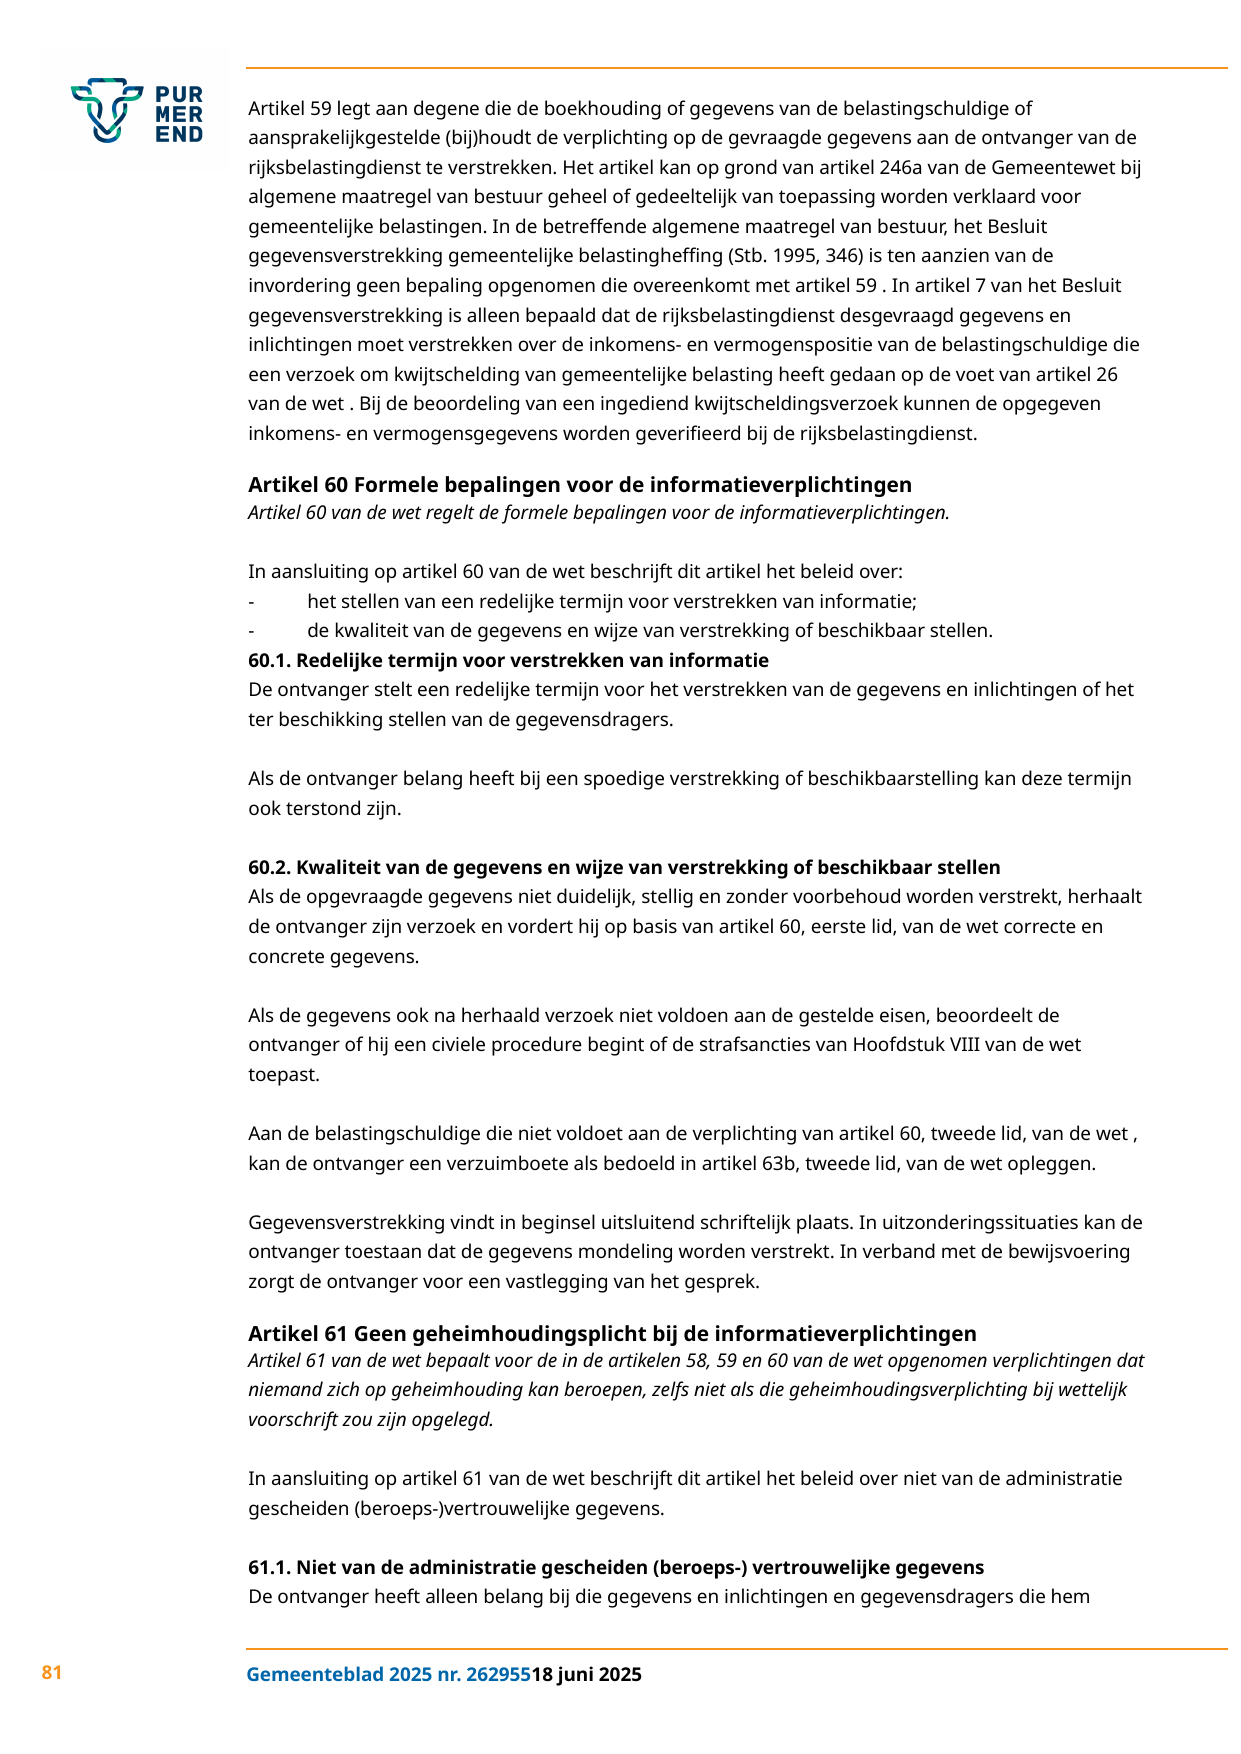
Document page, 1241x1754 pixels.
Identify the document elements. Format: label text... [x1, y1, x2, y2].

text Als de opgevraagde gegevens niet duidelijk, stellig en zonder voorbehoud worden verstrekt, herhaalt de ontvanger zijn verzoek en vordert hij op basis van artikel 60, eerste lid, van de wet correcte en concrete gegevens. [248, 884, 1152, 968]
text Gegevensverstrekking vindt in beginsel uitsluitend schriftelijk plaats. In uitzonderingssituaties kan de ontvanger toestaan dat de gegevens mondeling worden verstrekt. In verband met de bewijsvoering zorgt de ontvanger voor een vastlegging van het gesprek. [248, 1209, 1152, 1294]
text Als de gegevens ook na herhaald verzoek niet voldoen aan de gestelde eisen, beoordeelt de ontvanger of hij een civiele procedure begint of de strafsancties van Hoofdstuk VIII van de wet toepast. [248, 1002, 1152, 1087]
text De ontvanger heeft alleen belang bij die gegevens en inlichtingen en gegevensdragers die hem [248, 1584, 1152, 1609]
text 60.2. Kwaliteit van de gegevens en wijze van verstrekking of beschikbaar stellen [248, 854, 1152, 880]
list de kwaliteit van de gegevens en wijze van verstrekking of beschikbaar stellen. [248, 617, 1152, 643]
text Als de ontvanger belang heeft bij een spoedige verstrekking of beschikbaarstelling kan deze termijn ook terstond zijn. [248, 765, 1152, 821]
text 61.1. Niet van de administratie gescheiden (beroeps-) vertrouwelijke gegevens [248, 1554, 1152, 1580]
text Artikel 61 Geen geheimhoudingsplicht bij de informatieverplichtingen [248, 1319, 1152, 1347]
picture [41, 47, 231, 172]
text Artikel 59 legt aan degene die de boekhouding of gegevens van de belastingschuldige of aansprakelijkgestelde (bij)houdt de verplichting op de gevraagde gegevens aan de ontvanger van de rijksbelastingdienst te verstrekken. Het artikel kan op grond van artikel 246a van de Gemeentewet bij algemene maatregel van bestuur geheel of gedeeltelijk van toepassing worden verklaard voor gemeentelijke belastingen. In de betreffende algemene maatregel van bestuur, het Besluit gegevensverstrekking gemeentelijke belastingheffing (Stb. 1995, 346) is ten aanzien van de invordering geen bepaling opgenomen die overeenkomt met artikel 59 . In artikel 7 van het Besluit gegevensverstrekking is alleen bepaald dat de rijksbelastingdienst desgevraagd gegevens en inlichtingen moet verstrekken over de inkomens- en vermogenspositie van de belastingschuldige die een verzoek om kwijtschelding van gemeentelijke belasting heeft gedaan op de voet van artikel 26 van de wet . Bij de beoordeling van een ingediend kwijtscheldingsverzoek kunnen de opgegeven inkomens- en vermogensgegevens worden geverifieerd bij de rijksbelastingdienst. [248, 95, 1152, 446]
text In aansluiting op artikel 60 van de wet beschrijft dit artikel het beleid over: [248, 558, 1152, 584]
text 60.1. Redelijke termijn voor verstrekken van informatie [248, 647, 1152, 673]
text In aansluiting op artikel 61 van de wet beschrijft dit artikel het beleid over niet van de administratie gescheiden (beroeps-)vertrouwelijke gegevens. [248, 1465, 1152, 1521]
text De ontvanger stelt een redelijke termijn voor het verstrekken van de gegevens en inlichtingen of het ter beschikking stellen van de gegevensdragers. [248, 677, 1152, 732]
text Artikel 61 van de wet bepaalt voor de in de artikelen 58, 59 en 60 van de wet opgenomen verplichtingen dat niemand zich op geheimhouding kan beroepen, zelfs niet als die geheimhoudingsverplichting bij wettelijk voorschrift zou zijn opgelegd. [248, 1347, 1152, 1432]
text Aan de belastingschuldige die niet voldoet aan de verplichting van artikel 60, tweede lid, van de wet , kan de ontvanger een verzuimboete als bedoeld in artikel 63b, tweede lid, van de wet opleggen. [248, 1120, 1152, 1176]
text Artikel 60 van de wet regelt de formele bepalingen voor de informatieverplichtingen. [248, 499, 1152, 525]
text Artikel 60 Formele bepalingen voor de informatieverplichtingen [248, 471, 1152, 499]
list het stellen van een redelijke termijn voor verstrekken van informatie; [248, 588, 1152, 613]
